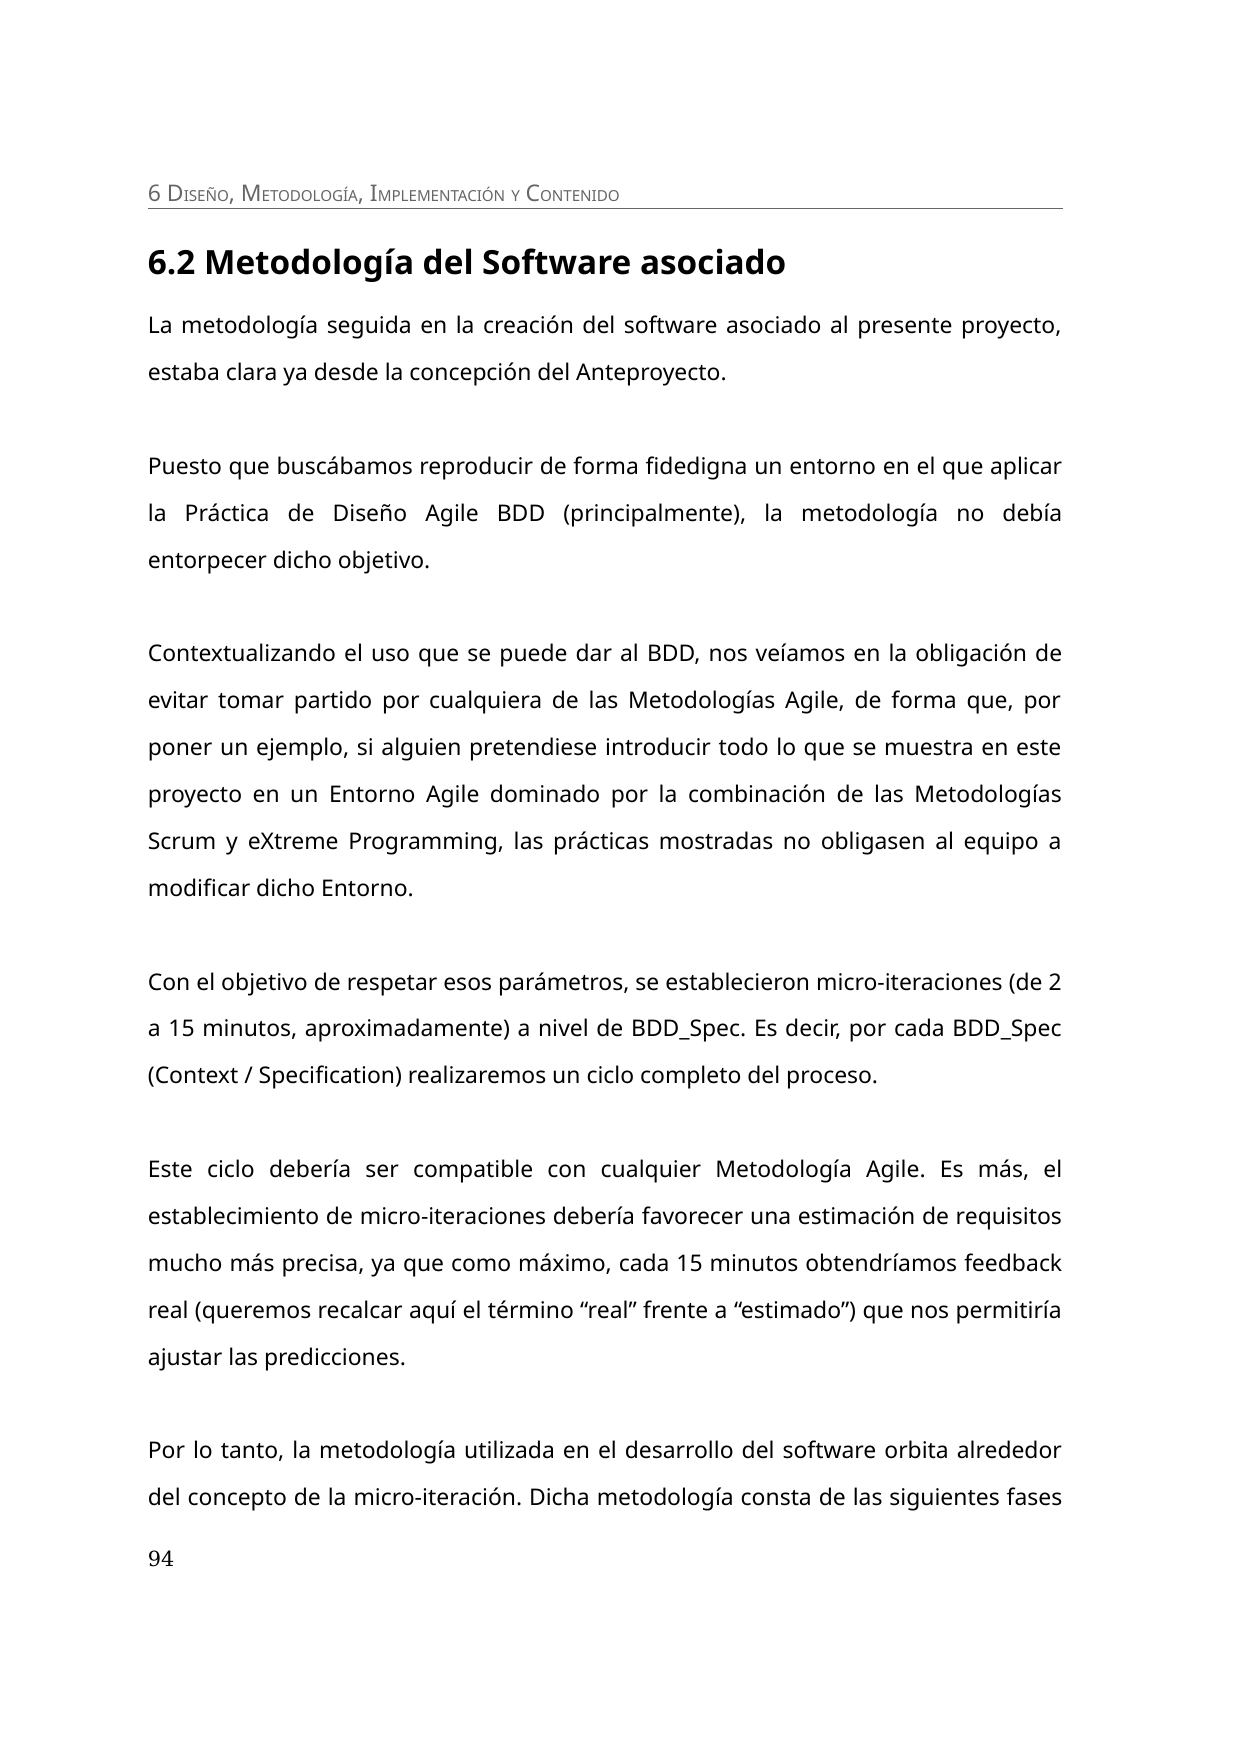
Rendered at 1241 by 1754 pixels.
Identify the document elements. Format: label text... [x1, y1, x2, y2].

subtitle Metodología del Software asociado [148, 239, 1063, 284]
text Por lo tanto, la metodología utilizada en el desarrollo del software orbita alrededor del concepto de la micro-iteración. Dicha metodología consta de las siguientes fases [148, 1434, 1063, 1512]
text Con el objetivo de respetar esos parámetros, se establecieron micro-iteraciones (de 2 a 15 minutos, aproximadamente) a nivel de BDD_Spec. Es decir, por cada BDD_Spec (Context / Specification) realizaremos un ciclo completo del proceso. [148, 965, 1063, 1090]
text Puesto que buscábamos reproducir de forma fidedigna un entorno en el que aplicar la Práctica de Diseño Agile BDD (principalmente), la metodología no debía entorpecer dicho objetivo. [148, 450, 1063, 575]
text Este ciclo debería ser compatible con cualquier Metodología Agile. Es más, el establecimiento de micro-iteraciones debería favorecer una estimación de requisitos mucho más precisa, ya que como máximo, cada 15 minutos obtendríamos feedback real (queremos recalcar aquí el término “real” frente a “estimado”) que nos permitiría ajustar las predicciones. [148, 1153, 1063, 1372]
text La metodología seguida en la creación del software asociado al presente proyecto, estaba clara ya desde la concepción del Anteproyecto. [148, 309, 1063, 387]
text Contextualizando el uso que se puede dar al BDD, nos veíamos en la obligación de evitar tomar partido por cualquiera de las Metodologías Agile, de forma que, por poner un ejemplo, si alguien pretendiese introducir todo lo que se muestra en este proyecto en un Entorno Agile dominado por la combinación de las Metodologías Scrum y eXtreme Programming, las prácticas mostradas no obligasen al equipo a modificar dicho Entorno. [148, 637, 1063, 903]
